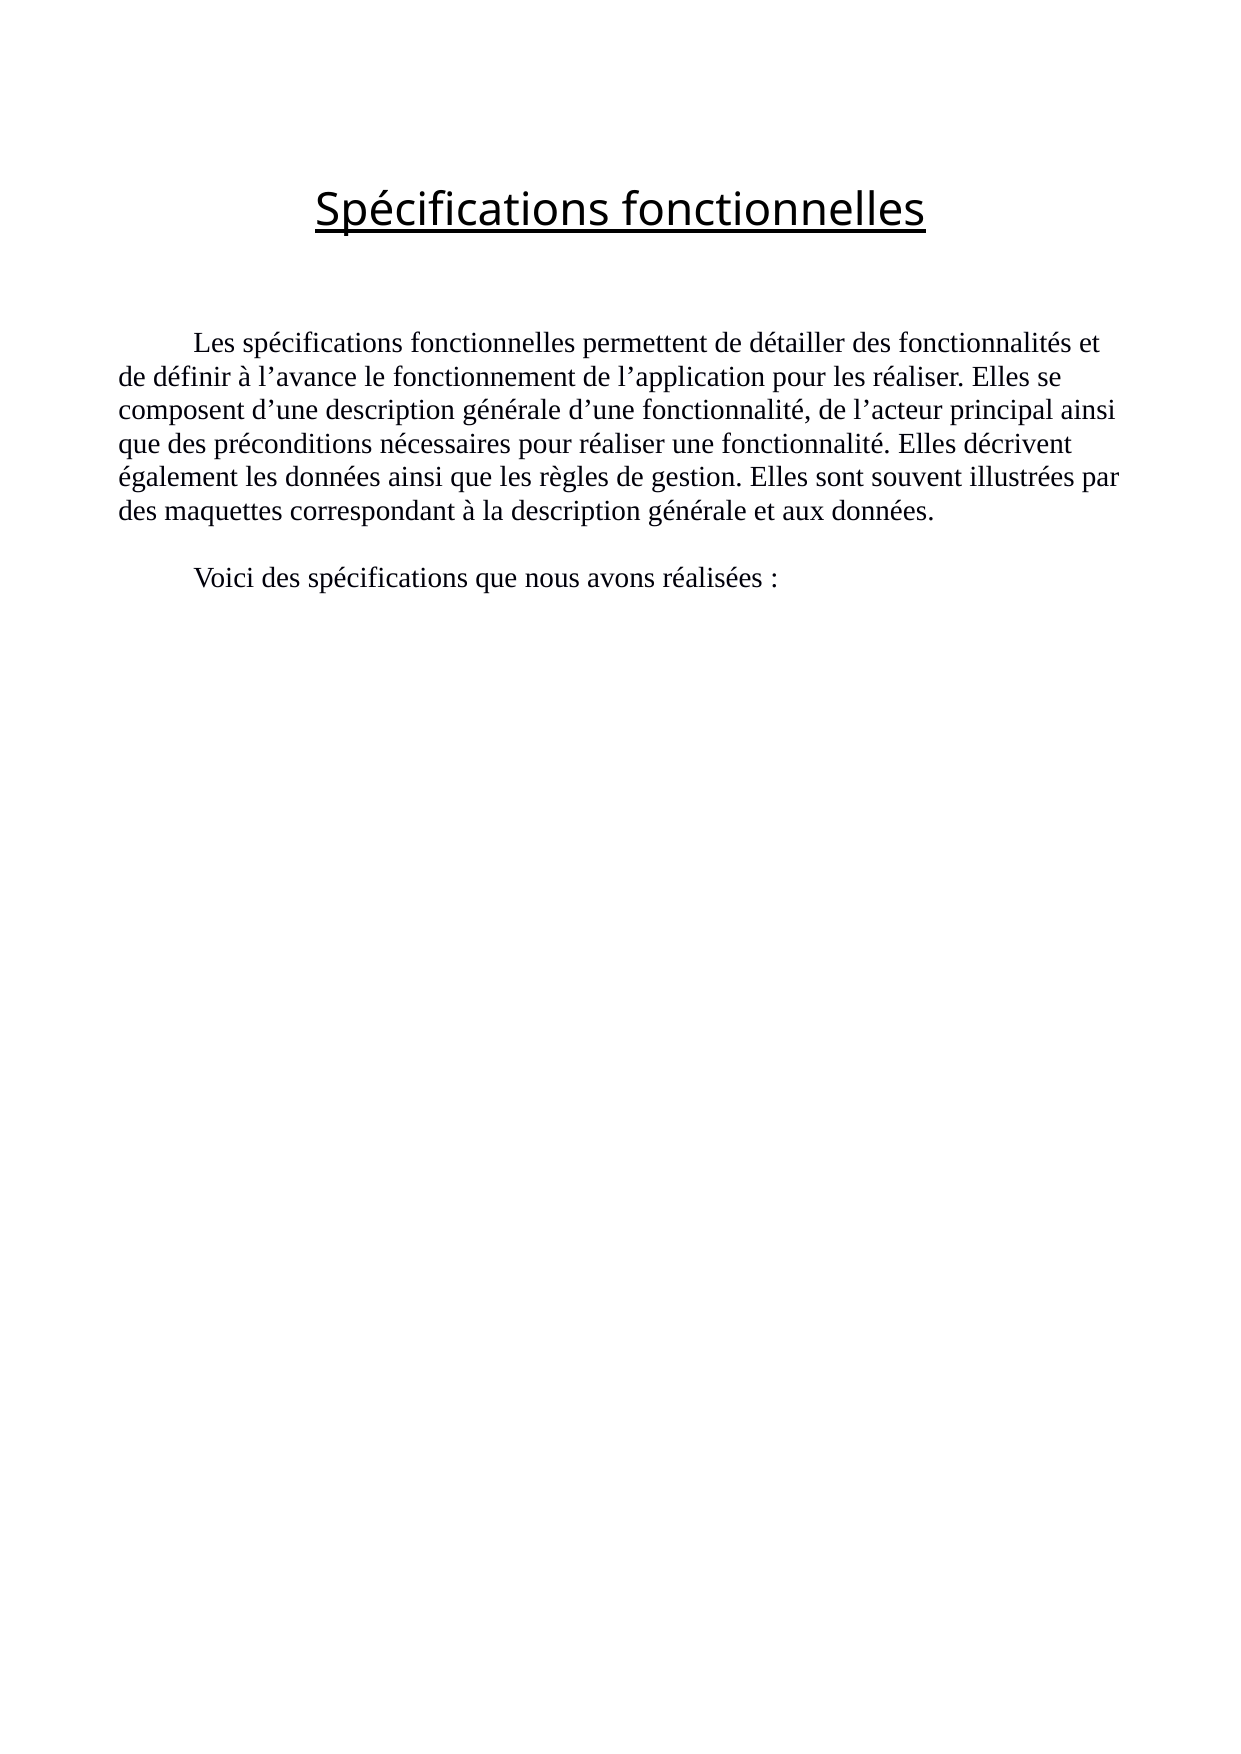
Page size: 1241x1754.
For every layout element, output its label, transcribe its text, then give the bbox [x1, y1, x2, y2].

subtitle Spécifications fonctionnelles [118, 177, 1122, 239]
text Voici des spécifications que nous avons réalisées : [118, 560, 1122, 594]
text Les spécifications fonctionnelles permettent de détailler des fonctionnalités et de définir à l’avance le fonctionnement de l’application pour les réaliser. Elles se composent d’une description générale d’une fonctionnalité, de l’acteur principal ainsi que des préconditions nécessaires pour réaliser une fonctionnalité. Elles décrivent également les données ainsi que les règles de gestion. Elles sont souvent illustrées par des maquettes correspondant à la description générale et aux données. [118, 325, 1122, 527]
